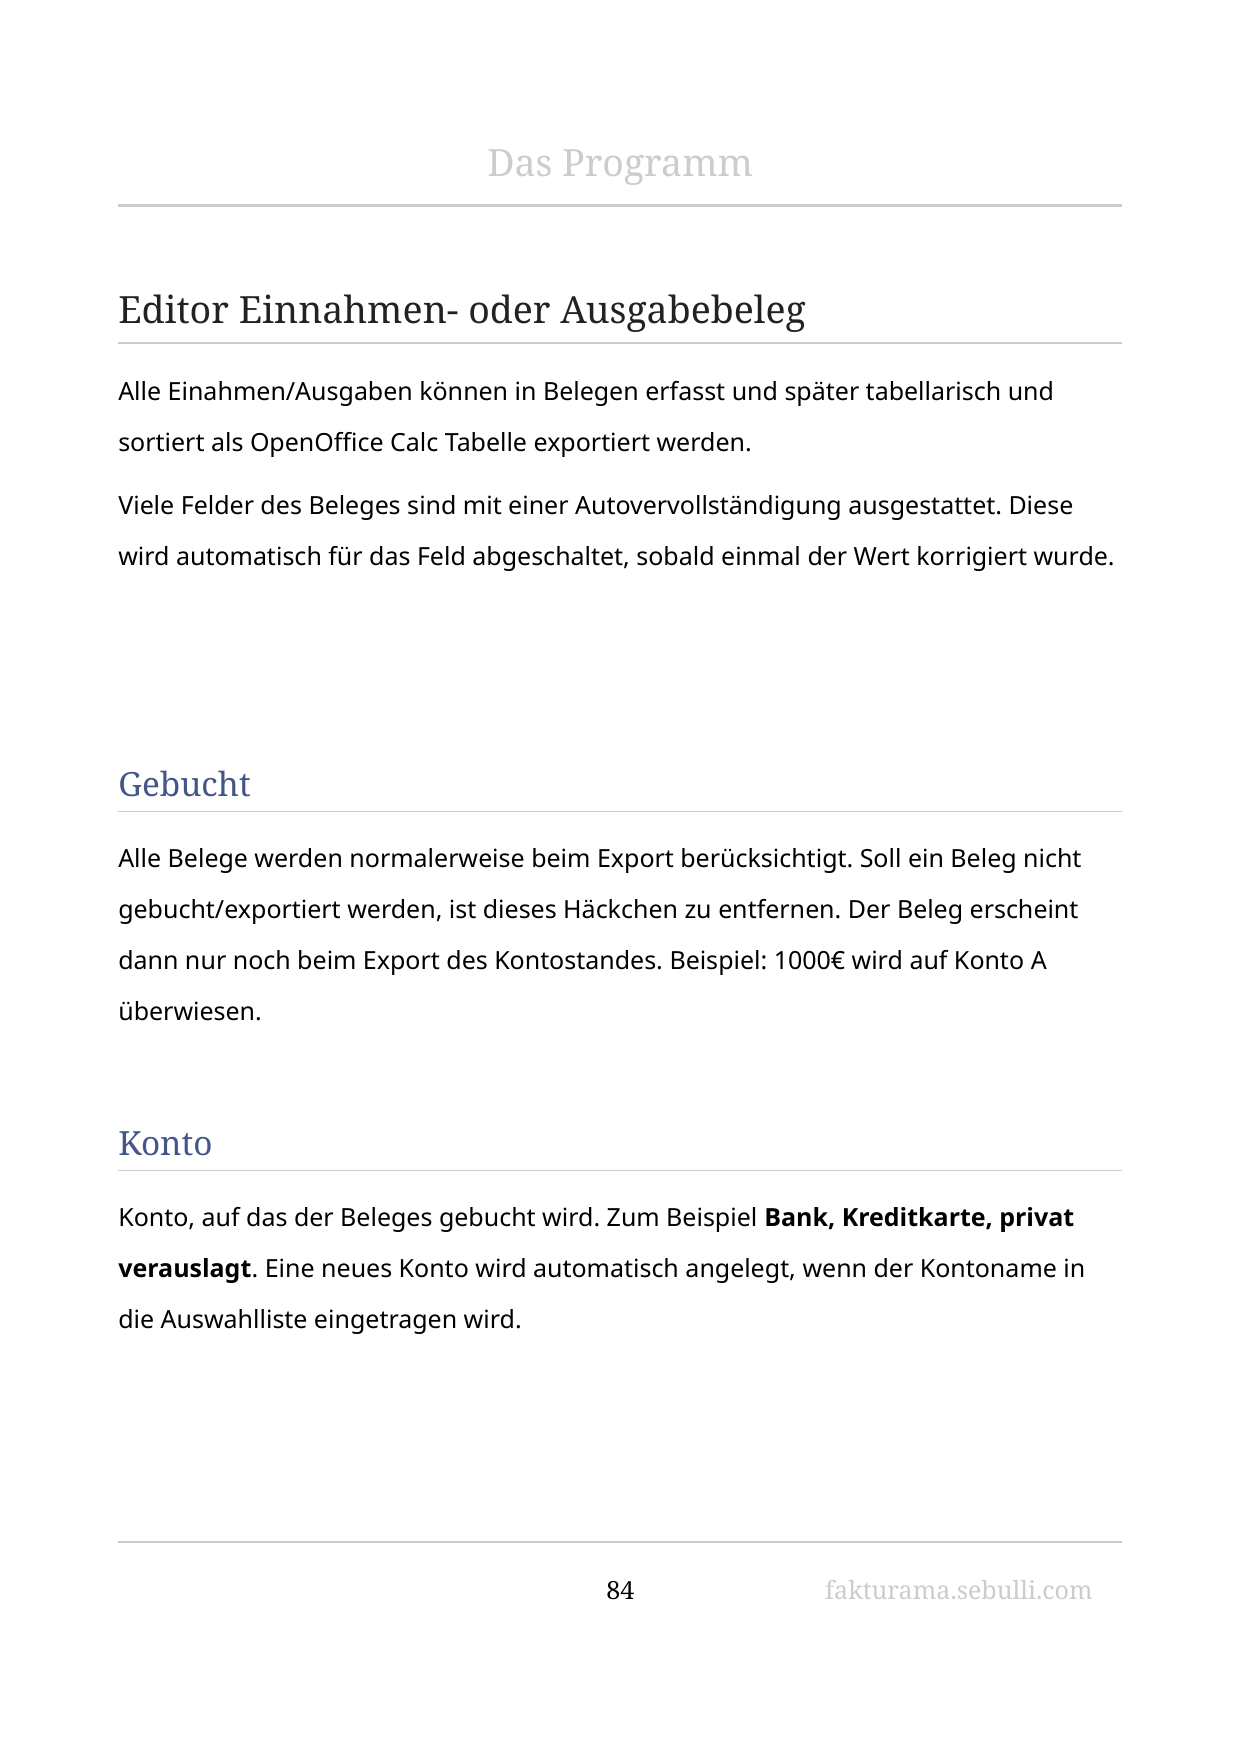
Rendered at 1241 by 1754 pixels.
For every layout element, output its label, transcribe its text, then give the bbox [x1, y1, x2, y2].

text Alle Belege werden normalerweise beim Export berücksichtigt. Soll ein Beleg nicht gebucht/exportiert werden, ist dieses Häckchen zu entfernen. Der Beleg erscheint dann nur noch beim Export des Kontostandes. Beispiel: 1000€ wird auf Konto A überwiesen. [118, 841, 1122, 1028]
text Konto, auf das der Beleges gebucht wird. Zum Beispiel Bank, Kreditkarte, privat verauslagt. Eine neues Konto wird automatisch angelegt, wenn der Kontoname in die Auswahlliste eingetragen wird. [118, 1199, 1122, 1336]
text Alle Einahmen/Ausgaben können in Belegen erfasst und später tabellarisch und sortiert als OpenOffice Calc Tabelle exportiert werden. [118, 373, 1122, 458]
subtitle Editor Einnahmen- oder Ausgabebeleg [118, 283, 1122, 342]
text Viele Felder des Beleges sind mit einer Autovervollständigung ausgestattet. Diese wird automatisch für das Feld abgeschaltet, sobald einmal der Wert korrigiert wurde. [118, 488, 1122, 573]
subtitle Gebucht [118, 761, 1122, 811]
subtitle Konto [118, 1120, 1122, 1170]
